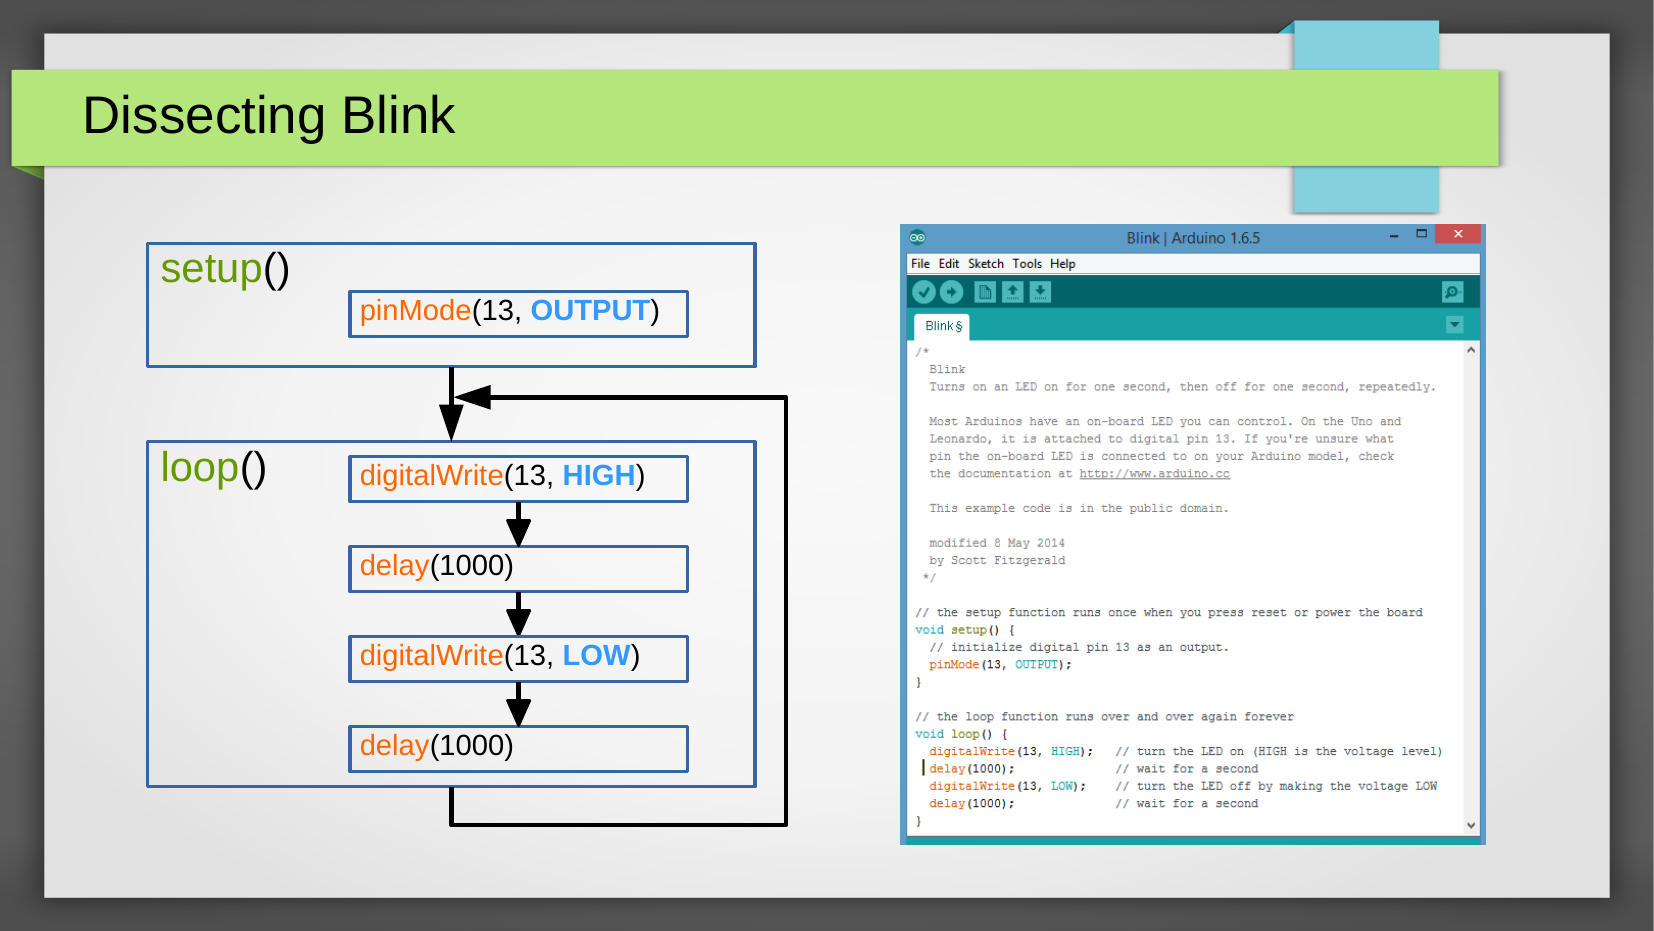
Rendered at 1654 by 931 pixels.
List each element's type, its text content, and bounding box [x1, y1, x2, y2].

list digitalWrite(13, LOW) [349, 636, 688, 682]
picture [0, 0, 1654, 931]
list delay(1000) [349, 546, 688, 592]
list pinMode(13, OUTPUT) [349, 291, 688, 337]
list setup() [147, 243, 755, 367]
list loop() [147, 441, 755, 787]
list digitalWrite(13, HIGH) [349, 456, 688, 502]
list delay(1000) [349, 726, 688, 772]
title Dissecting Blink [82, 70, 1264, 160]
